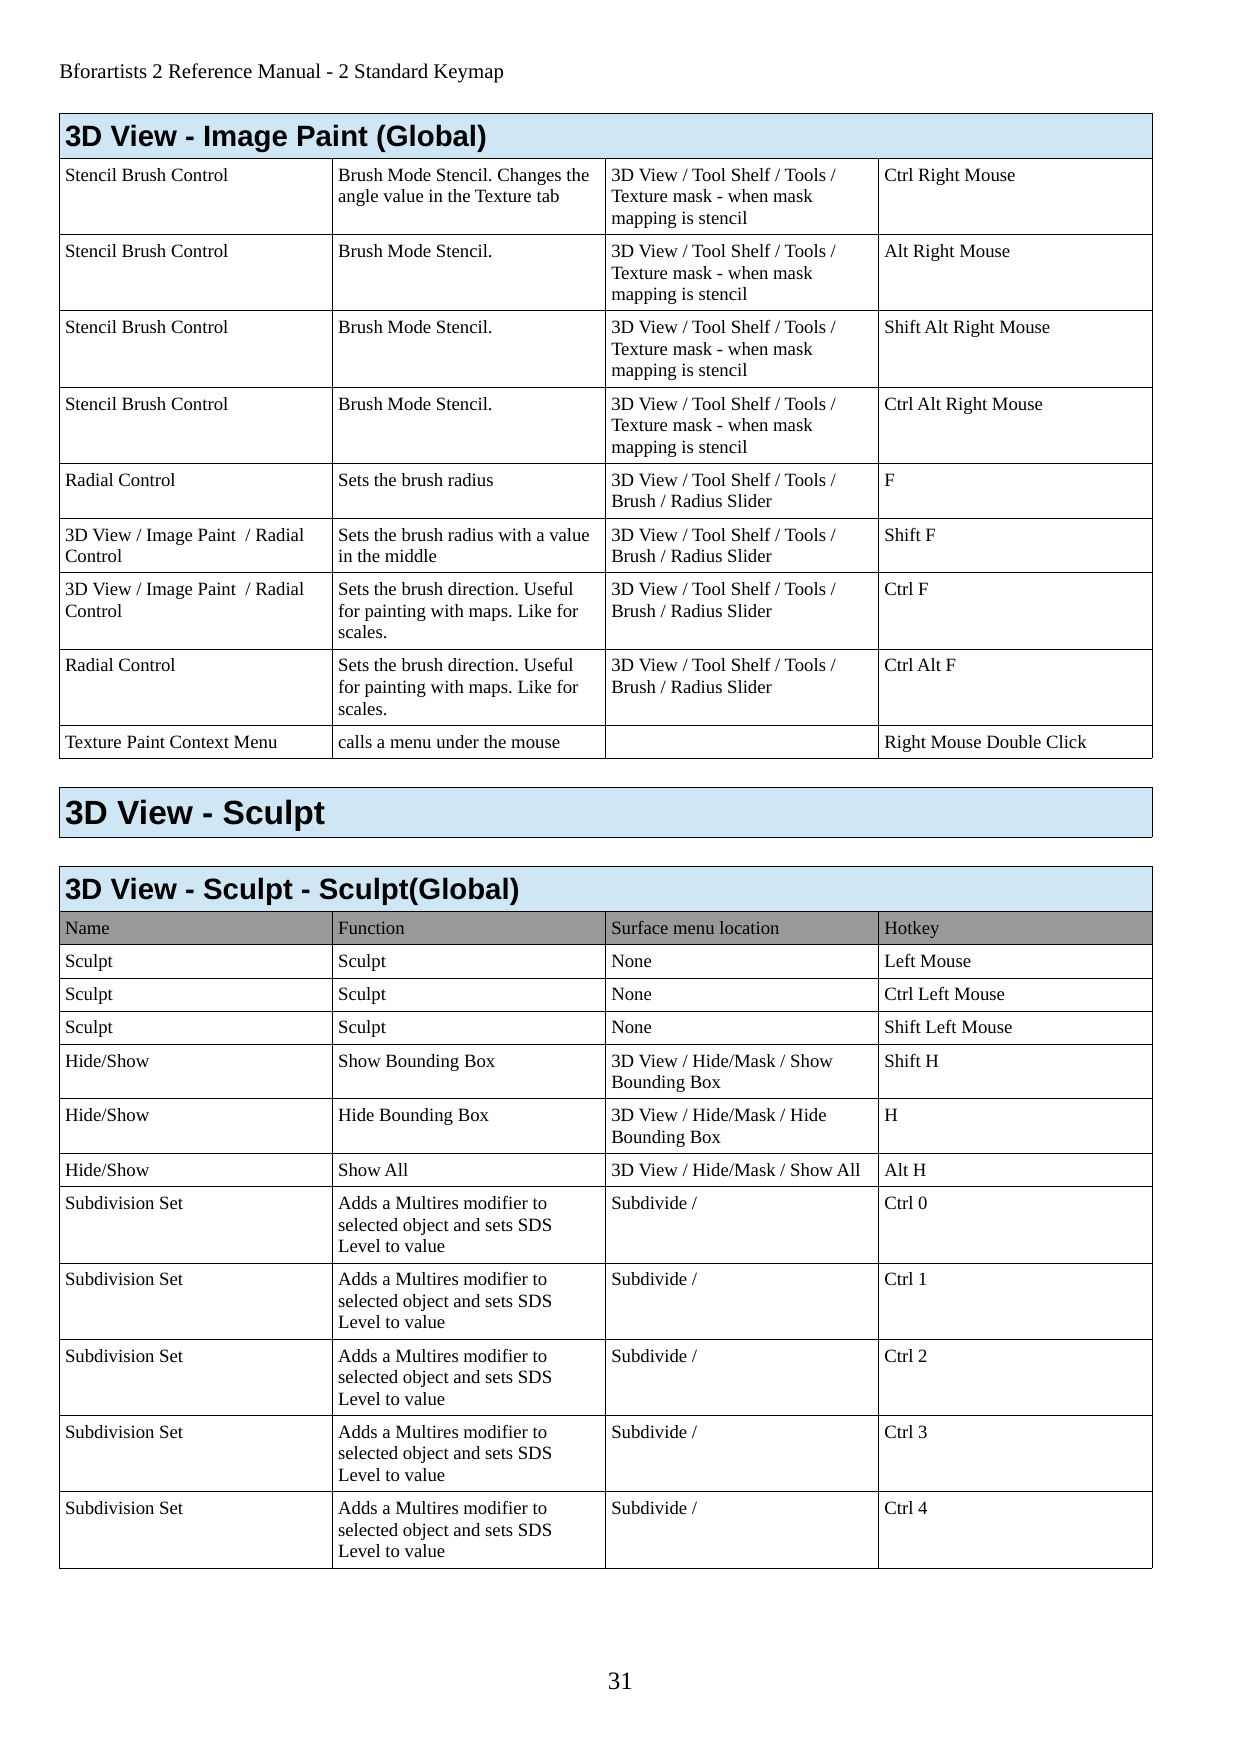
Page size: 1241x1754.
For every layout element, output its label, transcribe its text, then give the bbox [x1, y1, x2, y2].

table_cell Ctrl 4 [879, 1492, 1152, 1567]
table_cell Hotkey [879, 912, 1152, 944]
table_header 3D View - Sculpt [60, 788, 1152, 837]
table_cell Subdivision Set [60, 1187, 332, 1262]
table_cell Name [60, 912, 332, 944]
table_cell Sculpt [60, 945, 332, 977]
table_cell Radial Control [60, 650, 332, 725]
table_cell None [606, 1012, 878, 1044]
table_cell Ctrl 0 [879, 1187, 1152, 1262]
table_cell Sets the brush direction. Useful for painting with maps. Like for scales. [333, 650, 605, 725]
table_cell Hide/Show [60, 1154, 332, 1186]
table_cell Sculpt [333, 1012, 605, 1044]
table_cell Subdivide / [606, 1264, 878, 1339]
table_cell 3D View / Hide/Mask / Show Bounding Box [606, 1045, 878, 1098]
table_cell 3D View / Hide/Mask / Hide Bounding Box [606, 1099, 878, 1153]
table_cell Sets the brush radius with a value in the middle [333, 519, 605, 572]
table_cell Shift Left Mouse [879, 1012, 1152, 1044]
table_cell 3D View / Image Paint / Radial Control [60, 573, 332, 648]
table_cell Texture Paint Context Menu [60, 726, 332, 758]
table_cell Adds a Multires modifier to selected object and sets SDS Level to value [333, 1264, 605, 1339]
table_cell Hide Bounding Box [333, 1099, 605, 1153]
table_cell Brush Mode Stencil. Changes the angle value in the Texture tab [333, 159, 605, 234]
table_cell [606, 726, 878, 758]
table_cell Subdivision Set [60, 1340, 332, 1415]
table_header 3D View - Sculpt - Sculpt(Global) [60, 867, 1152, 911]
table_cell Subdivision Set [60, 1264, 332, 1339]
table_cell Sets the brush direction. Useful for painting with maps. Like for scales. [333, 573, 605, 648]
table_cell Brush Mode Stencil. [333, 388, 605, 463]
table_cell Stencil Brush Control [60, 235, 332, 310]
table_cell Ctrl Alt F [879, 650, 1152, 725]
table_cell 3D View / Tool Shelf / Tools / Brush / Radius Slider [606, 573, 878, 648]
table_cell Subdivision Set [60, 1492, 332, 1567]
table_cell Adds a Multires modifier to selected object and sets SDS Level to value [333, 1492, 605, 1567]
table_cell Stencil Brush Control [60, 159, 332, 234]
table_cell Function [333, 912, 605, 944]
table_cell Subdivide / [606, 1187, 878, 1262]
table_cell Subdivide / [606, 1340, 878, 1415]
table_cell Brush Mode Stencil. [333, 235, 605, 310]
table_cell Hide/Show [60, 1099, 332, 1153]
table_cell Ctrl 1 [879, 1264, 1152, 1339]
table_cell 3D View / Image Paint / Radial Control [60, 519, 332, 572]
table_cell Ctrl Left Mouse [879, 979, 1152, 1011]
table_cell Stencil Brush Control [60, 311, 332, 387]
table_cell Adds a Multires modifier to selected object and sets SDS Level to value [333, 1340, 605, 1415]
table_cell Hide/Show [60, 1045, 332, 1098]
table_cell Shift Alt Right Mouse [879, 311, 1152, 387]
table_cell Ctrl Right Mouse [879, 159, 1152, 234]
table_cell Adds a Multires modifier to selected object and sets SDS Level to value [333, 1187, 605, 1262]
table_cell Show Bounding Box [333, 1045, 605, 1098]
table_cell Subdivision Set [60, 1416, 332, 1491]
table_cell 3D View / Tool Shelf / Tools / Texture mask - when mask mapping is stencil [606, 311, 878, 387]
table_cell calls a menu under the mouse [333, 726, 605, 758]
table_cell Ctrl 2 [879, 1340, 1152, 1415]
table_header 3D View - Image Paint (Global) [60, 114, 1152, 158]
table_cell 3D View / Tool Shelf / Tools / Texture mask - when mask mapping is stencil [606, 235, 878, 310]
table_cell Alt H [879, 1154, 1152, 1186]
table_cell H [879, 1099, 1152, 1153]
table_cell Brush Mode Stencil. [333, 311, 605, 387]
table_cell Left Mouse [879, 945, 1152, 977]
table_cell Show All [333, 1154, 605, 1186]
table_cell Radial Control [60, 464, 332, 518]
table_cell 3D View / Hide/Mask / Show All [606, 1154, 878, 1186]
table_cell F [879, 464, 1152, 518]
table_cell Ctrl 3 [879, 1416, 1152, 1491]
table_cell Ctrl F [879, 573, 1152, 648]
table_cell 3D View / Tool Shelf / Tools / Brush / Radius Slider [606, 519, 878, 572]
table_cell Sculpt [333, 979, 605, 1011]
table_cell 3D View / Tool Shelf / Tools / Brush / Radius Slider [606, 650, 878, 725]
table_cell Ctrl Alt Right Mouse [879, 388, 1152, 463]
table_cell Stencil Brush Control [60, 388, 332, 463]
table_cell Right Mouse Double Click [879, 726, 1152, 758]
table_cell Adds a Multires modifier to selected object and sets SDS Level to value [333, 1416, 605, 1491]
table_cell 3D View / Tool Shelf / Tools / Brush / Radius Slider [606, 464, 878, 518]
table_cell Subdivide / [606, 1416, 878, 1491]
table_cell Subdivide / [606, 1492, 878, 1567]
table_cell Sculpt [60, 1012, 332, 1044]
table_cell Shift F [879, 519, 1152, 572]
table_cell Surface menu location [606, 912, 878, 944]
table_cell None [606, 979, 878, 1011]
table_cell 3D View / Tool Shelf / Tools / Texture mask - when mask mapping is stencil [606, 388, 878, 463]
table_cell Sets the brush radius [333, 464, 605, 518]
table_cell None [606, 945, 878, 977]
table_cell Sculpt [60, 979, 332, 1011]
table_cell Sculpt [333, 945, 605, 977]
table_cell Shift H [879, 1045, 1152, 1098]
table_cell Alt Right Mouse [879, 235, 1152, 310]
table_cell 3D View / Tool Shelf / Tools / Texture mask - when mask mapping is stencil [606, 159, 878, 234]
